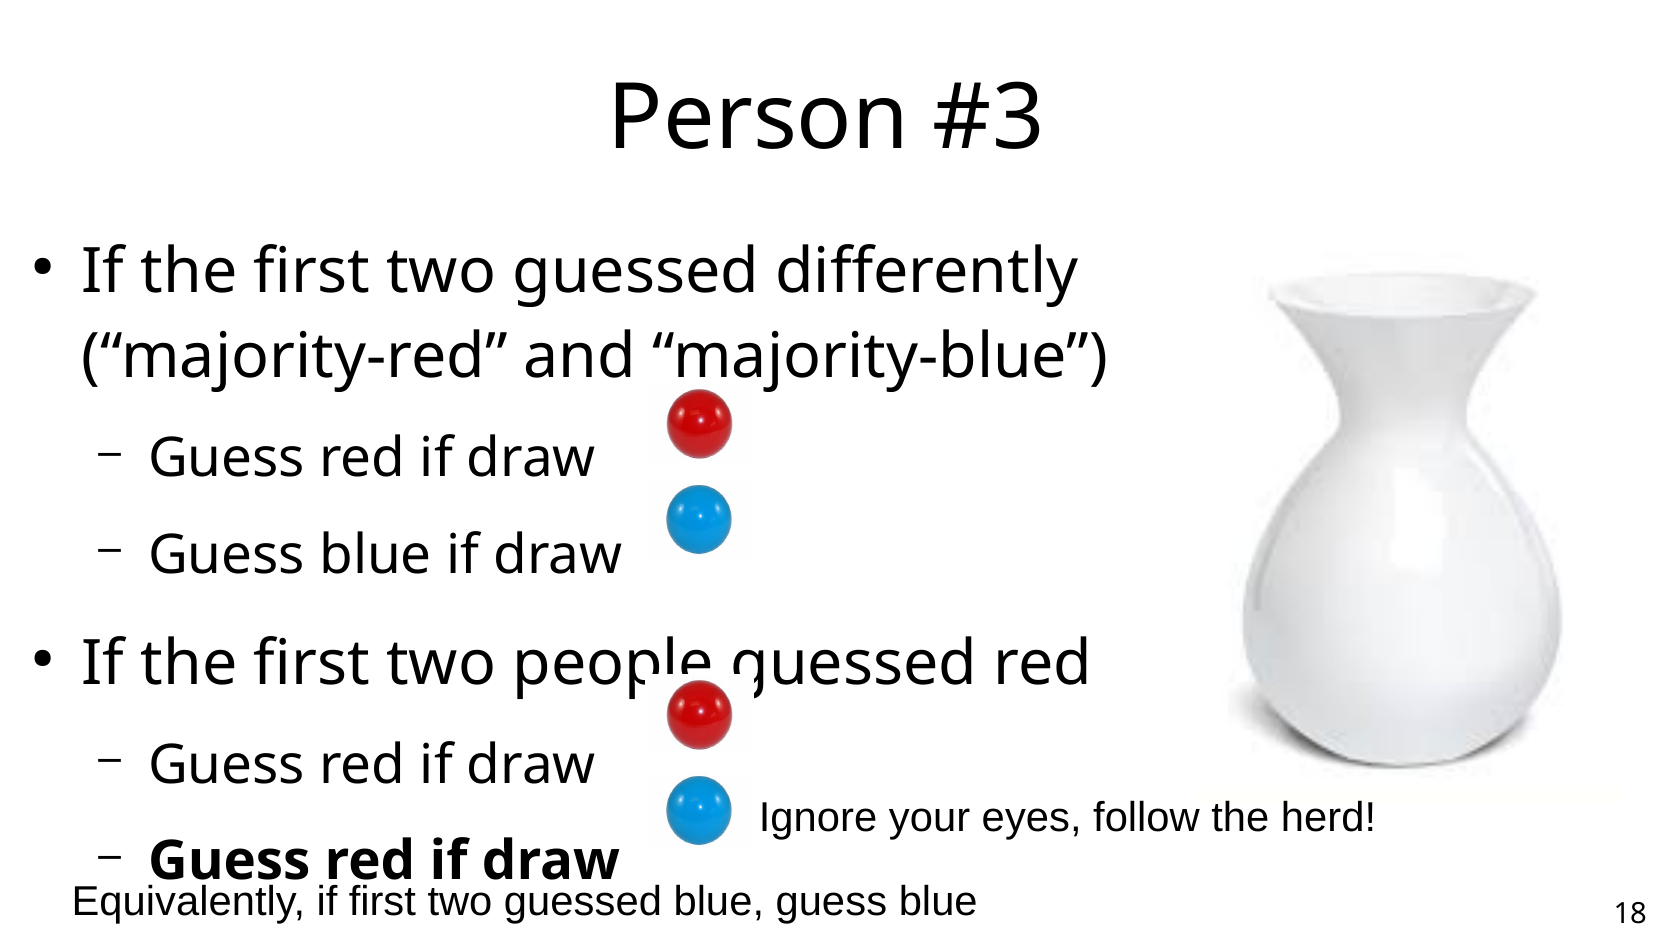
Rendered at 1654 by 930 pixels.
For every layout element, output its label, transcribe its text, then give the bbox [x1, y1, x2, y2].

picture [1196, 240, 1621, 805]
list If the first two guessed differently (“majority-red” and “majority-blue”) Guess red if draw Guess blue if draw If the first two people guessed red Guess red if draw Guess red if draw [15, 225, 1197, 901]
picture [645, 479, 754, 561]
picture [645, 770, 754, 852]
picture [645, 674, 754, 756]
text_box Ignore your eyes, follow the herd! [744, 785, 1465, 872]
text_box Equivalently, if first two guessed blue, guess blue [56, 870, 1377, 930]
picture [645, 383, 754, 466]
title Person #3 [82, 1, 1571, 225]
